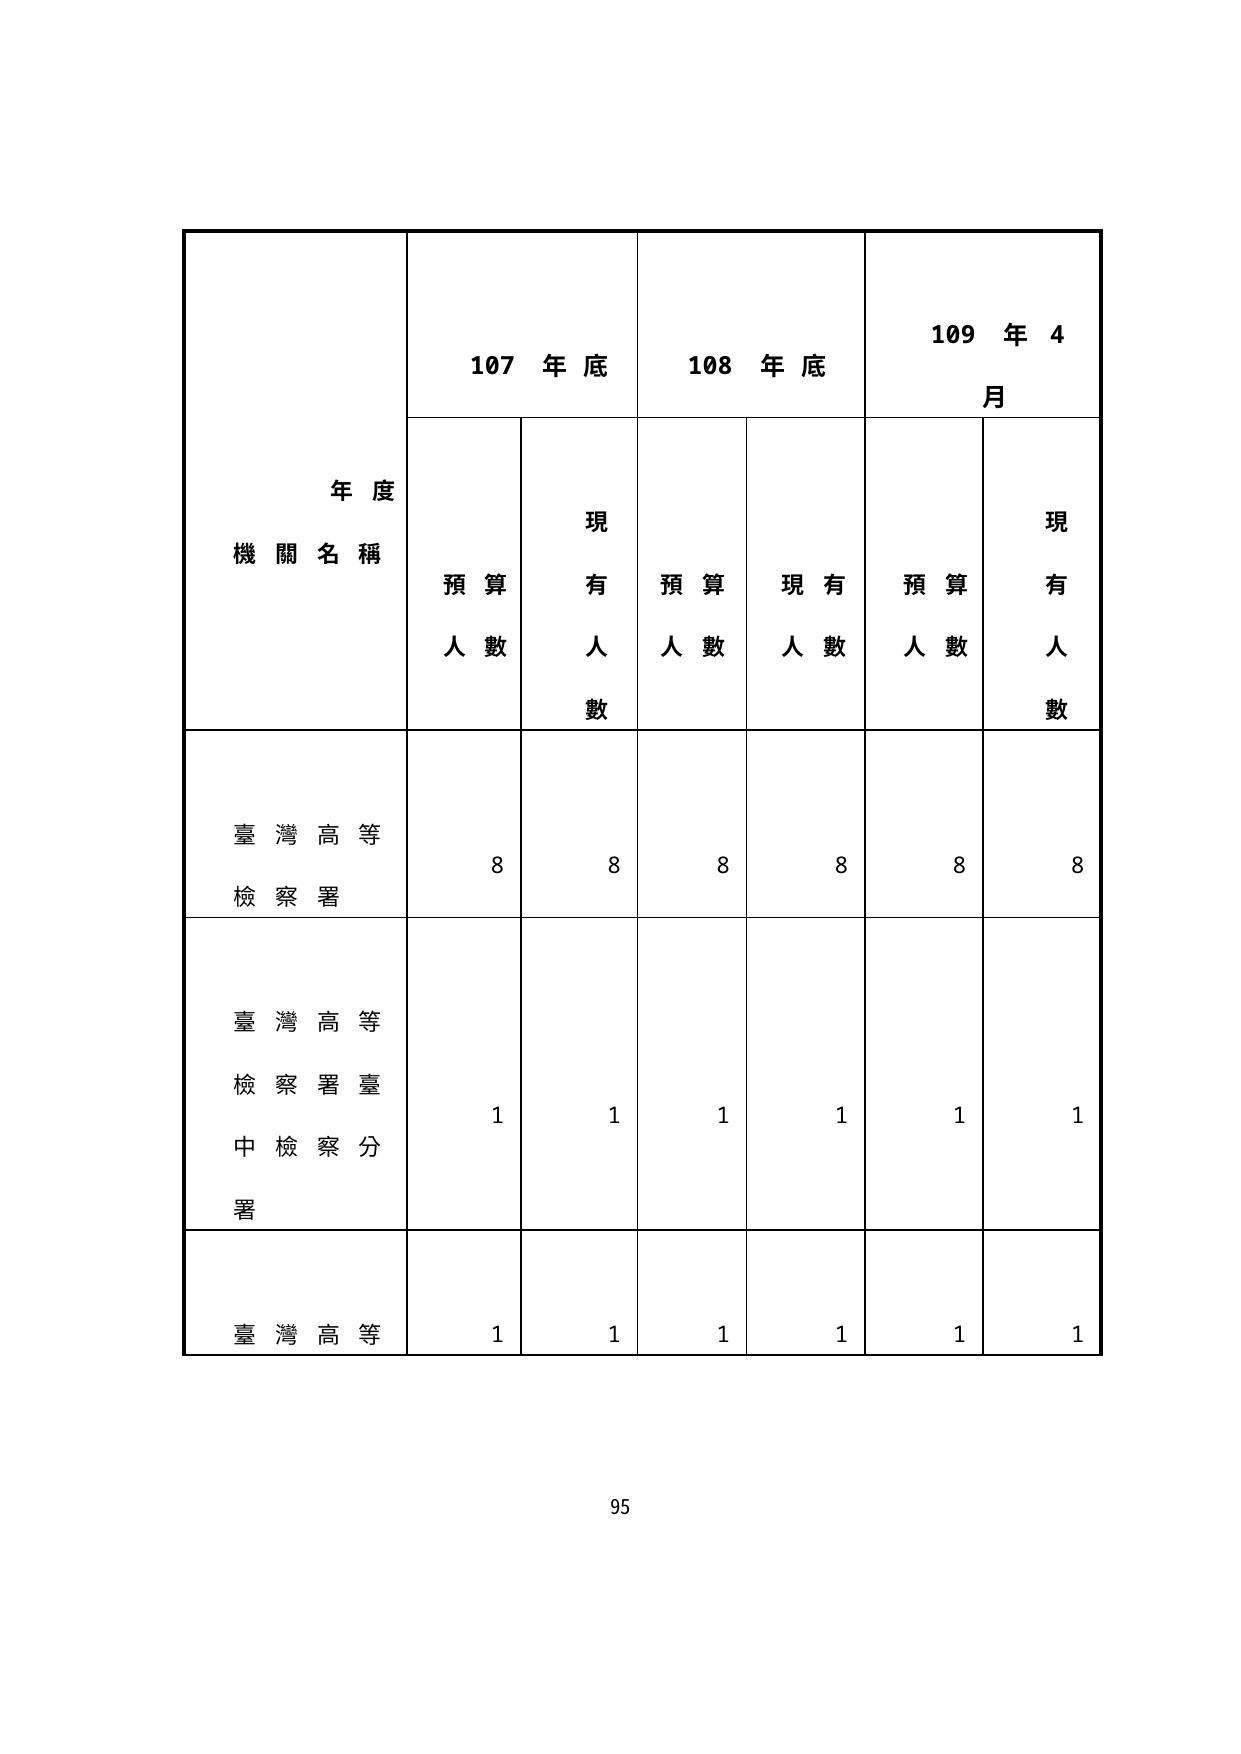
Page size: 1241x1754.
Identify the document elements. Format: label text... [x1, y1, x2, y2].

table_cell 1 [408, 918, 520, 1229]
table_cell 8 [638, 731, 746, 917]
table_header 107年底 [408, 233, 637, 417]
table_cell 臺灣高等檢察署 [186, 731, 406, 917]
table_cell 1 [866, 1231, 982, 1354]
table_cell 8 [866, 731, 982, 917]
table_cell 1 [522, 918, 637, 1229]
table_cell 1 [638, 1231, 746, 1354]
table_header 108年底 [638, 233, 864, 417]
table_cell 1 [638, 918, 746, 1229]
table_cell 1 [747, 1231, 864, 1354]
table_cell 預算人數 [638, 418, 746, 729]
table_cell 現有人數 [984, 418, 1099, 729]
table_cell 臺灣高等 [186, 1231, 406, 1354]
table_cell 預算人數 [408, 418, 520, 729]
table_header 年度 機關名稱 [186, 233, 406, 729]
table_cell 1 [522, 1231, 637, 1354]
table_cell 現有人數 [747, 418, 864, 729]
table_cell 8 [747, 731, 864, 917]
table_cell 臺灣高等檢察署臺中檢察分署 [186, 918, 406, 1229]
table_cell 1 [984, 1231, 1099, 1354]
table_cell 1 [408, 1231, 520, 1354]
table_cell 1 [866, 918, 982, 1229]
table_cell 8 [408, 731, 520, 917]
table_cell 8 [522, 731, 637, 917]
table_cell 1 [984, 918, 1099, 1229]
table_cell 1 [747, 918, 864, 1229]
table_cell 預算人數 [866, 418, 982, 729]
table_cell 8 [984, 731, 1099, 917]
table_cell 現有人數 [522, 418, 637, 729]
table_header 109年4月 [866, 233, 1099, 417]
